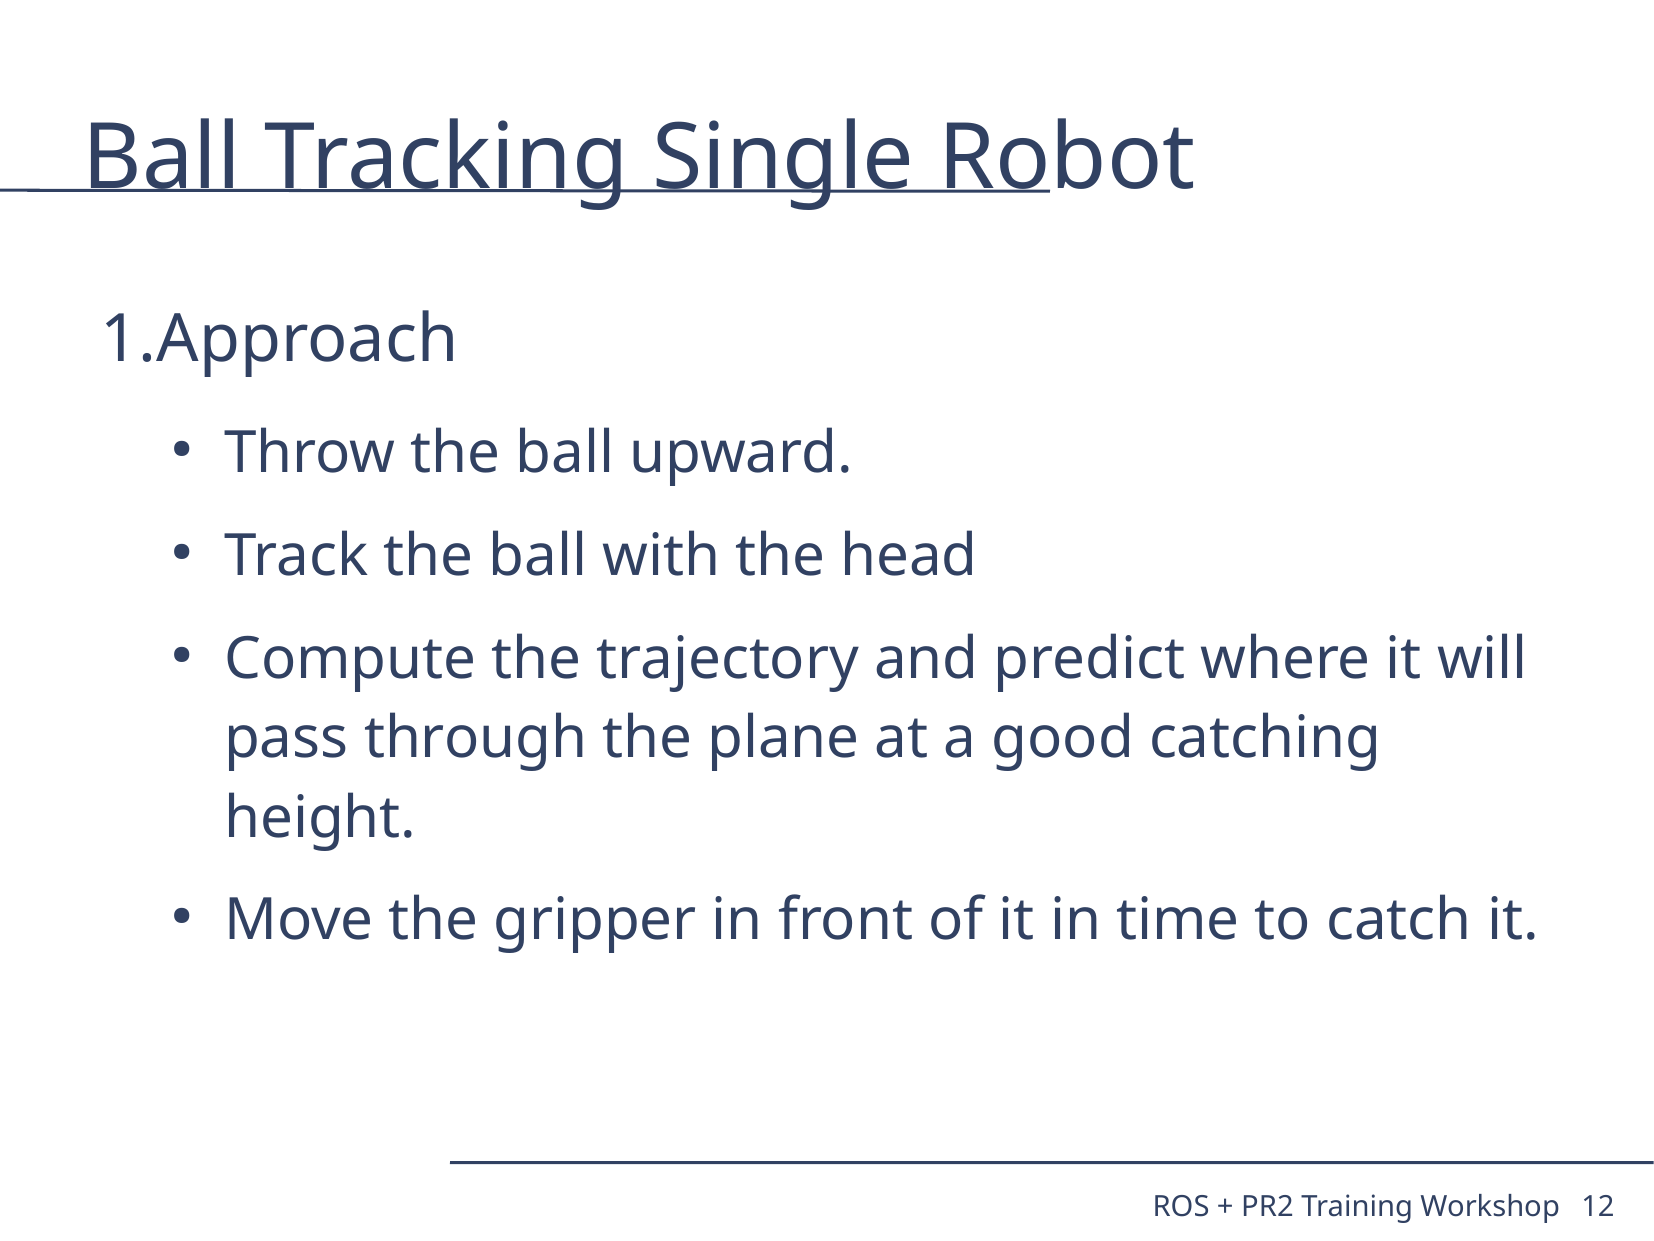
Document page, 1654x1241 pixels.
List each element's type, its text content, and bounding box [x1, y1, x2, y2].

title Ball Tracking Single Robot [82, 56, 1571, 250]
list Approach Throw the ball upward. Track the ball with the head Compute the trajectory and predict where it will pass through the plane at a good catching height. Move the gripper in front of it in time to catch it. [82, 290, 1571, 1109]
